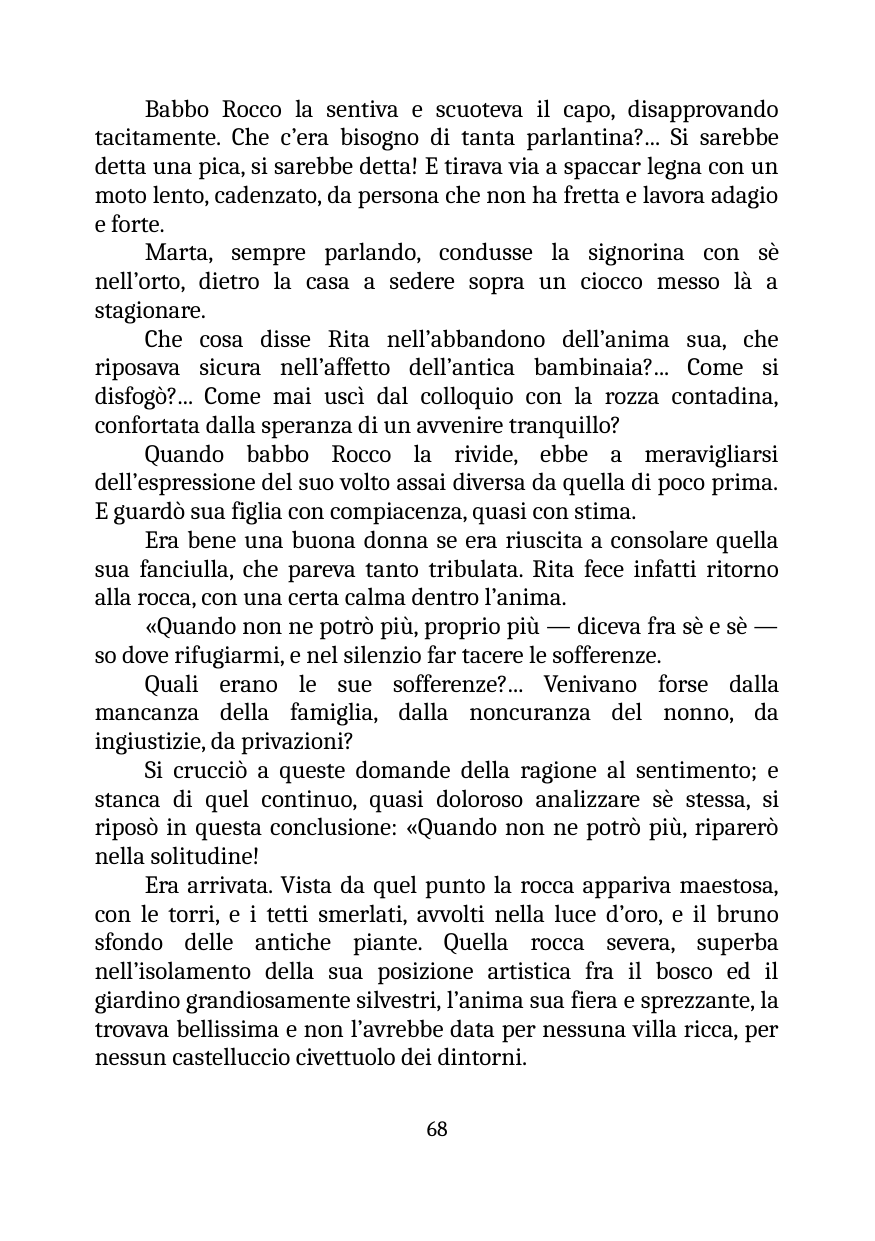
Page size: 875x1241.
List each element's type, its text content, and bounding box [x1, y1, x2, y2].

text Quali erano le sue sofferenze?... Venivano forse dalla mancanza della famiglia, dalla noncuranza del nonno, da ingiustizie, da privazioni? [94, 669, 779, 756]
text Era bene una buona donna se era riuscita a consolare quella sua fanciulla, che pareva tanto tribulata. Rita fece infatti ritorno alla rocca, con una certa calma dentro l’anima. [94, 526, 779, 612]
text Si crucciò a queste domande della ragione al sentimento; e stanca di quel continuo, quasi doloroso analizzare sè stessa, si riposò in questa conclusione: «Quando non ne potrò più, riparerò nella solitudine! [94, 756, 779, 871]
text «Quando non ne potrò più, proprio più — diceva fra sè e sè — so dove rifugiarmi, e nel silenzio far tacere le sofferenze. [94, 612, 779, 669]
text Quando babbo Rocco la rivide, ebbe a meravigliarsi dell’espressione del suo volto assai diversa da quella di poco prima. E guardò sua figlia con compiacenza, quasi con stima. [94, 439, 779, 526]
text Marta, sempre parlando, condusse la signorina con sè nell’orto, dietro la casa a sedere sopra un ciocco messo là a stagionare. [94, 238, 779, 324]
text Era arrivata. Vista da quel punto la rocca appariva maestosa, con le torri, e i tetti smerlati, avvolti nella luce d’oro, e il bruno sfondo delle antiche piante. Quella rocca severa, superba nell’isolamento della sua posizione artistica fra il bosco ed il giardino grandiosamente silvestri, l’anima sua fiera e sprezzante, la trovava bellissima e non l’avrebbe data per nessuna villa ricca, per nessun castelluccio civettuolo dei dintorni. [94, 871, 779, 1072]
text Che cosa disse Rita nell’abbandono dell’anima sua, che riposava sicura nell’affetto dell’antica bambinaia?... Come si disfogò?... Come mai uscì dal colloquio con la rozza contadina, confortata dalla speranza di un avvenire tranquillo? [94, 324, 779, 439]
text Babbo Rocco la sentiva e scuoteva il capo, disapprovando tacitamente. Che c’era bisogno di tanta parlantina?... Si sarebbe detta una pica, si sarebbe detta! E tirava via a spaccar legna con un moto lento, cadenzato, da persona che non ha fretta e lavora adagio e forte. [94, 94, 779, 238]
